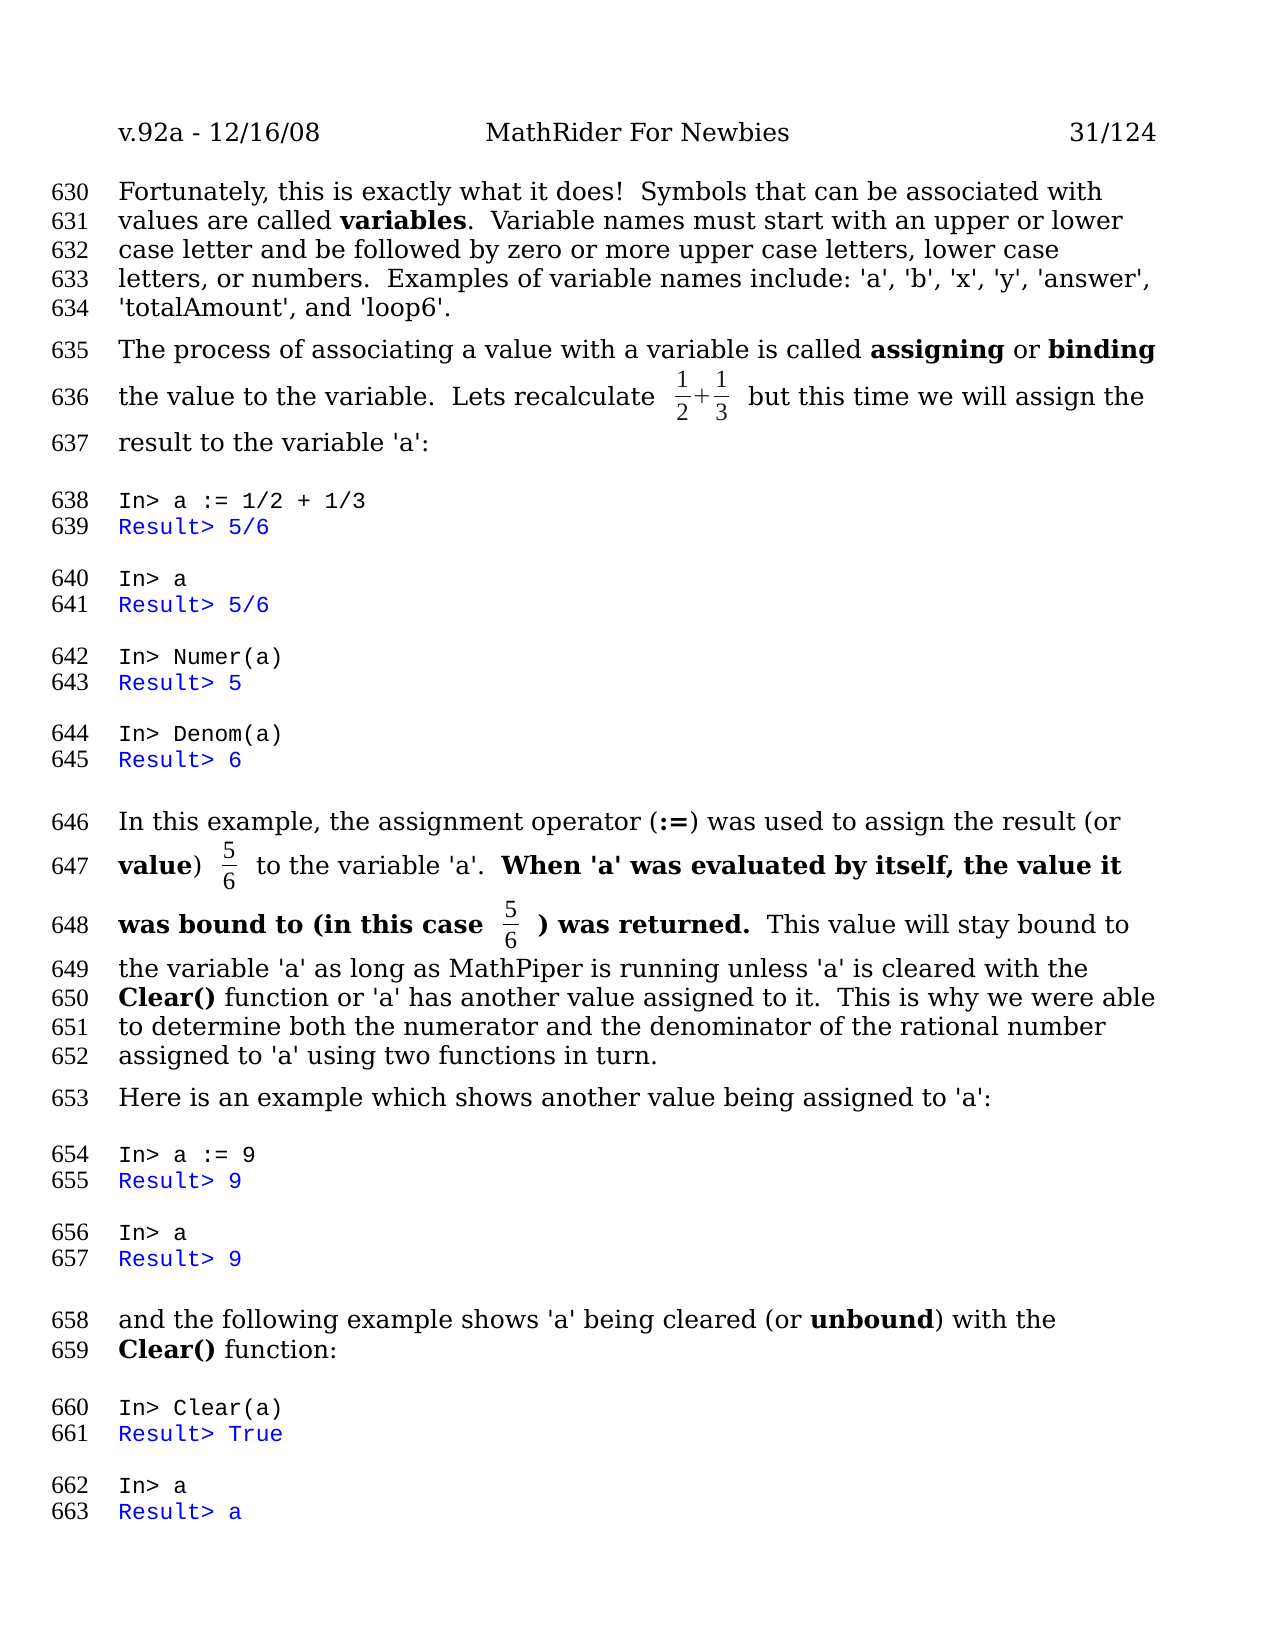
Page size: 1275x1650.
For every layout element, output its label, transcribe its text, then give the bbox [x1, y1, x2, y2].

text Here is an example which shows another value being assigned to 'a': [118, 1083, 1157, 1112]
text In this example, the assignment operator (:=) was used to assign the result (or value)to the variable 'a'. When 'a' was evaluated by itself, the value it was bound to (in this case) was returned. This value will stay bound to the variable 'a' as long as MathPiper is running unless 'a' is cleared with the Clear() function or 'a' has another value assigned to it. This is why we were able to determine both the numerator and the denominator of the rational number assigned to 'a' using two functions in turn. [118, 807, 1157, 1071]
text In> a [118, 567, 1157, 593]
text Result> 5 [118, 671, 1157, 697]
text and the following example shows 'a' being cleared (or unbound) with the Clear() function: [118, 1306, 1157, 1364]
text Result> 9 [118, 1170, 1157, 1196]
text Result> 5/6 [118, 593, 1157, 619]
text Fortunately, this is exactly what it does! Symbols that can be associated with values are called variables. Variable names must start with an upper or lower case letter and be followed by zero or more upper case letters, lower case letters, or numbers. Examples of variable names include: 'a', 'b', 'x', 'y', 'answer', 'totalAmount', and 'loop6'. [118, 177, 1157, 323]
text Result> 9 [118, 1248, 1157, 1273]
text In> a := 9 [118, 1144, 1157, 1170]
text In> Numer(a) [118, 645, 1157, 671]
text In> Denom(a) [118, 723, 1157, 749]
text In> Clear(a) [118, 1396, 1157, 1422]
text Result> a [118, 1500, 1157, 1526]
text In> a [118, 1474, 1157, 1500]
text In> a := 1/2 + 1/3 [118, 489, 1157, 515]
text Result> 6 [118, 749, 1157, 775]
text In> a [118, 1222, 1157, 1248]
text Result> True [118, 1422, 1157, 1448]
text Result> 5/6 [118, 515, 1157, 541]
text The process of associating a value with a variable is called assigning or binding the value to the variable. Lets recalculatebut this time we will assign the result to the variable 'a': [118, 335, 1157, 457]
